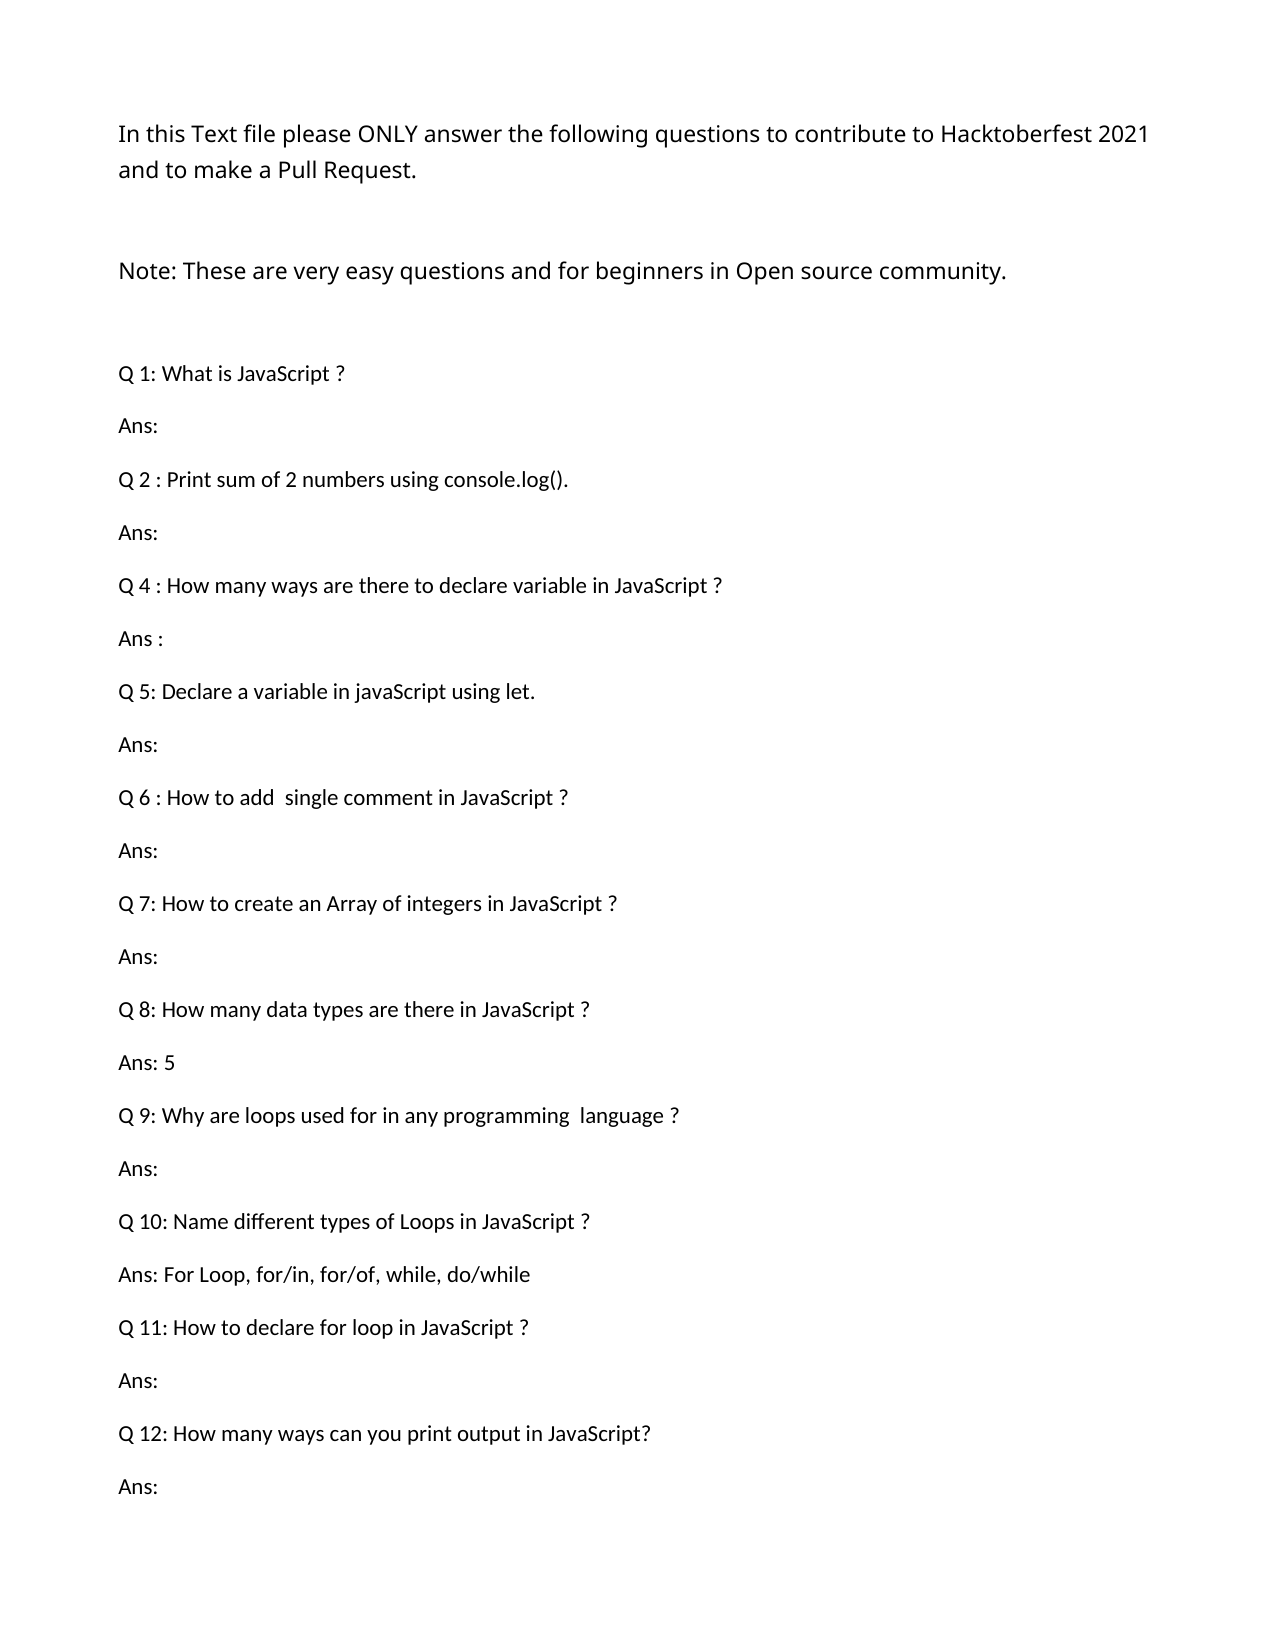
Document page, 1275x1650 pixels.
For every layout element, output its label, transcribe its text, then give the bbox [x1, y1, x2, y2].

text Ans: 5 [118, 1048, 1157, 1076]
text Ans: [118, 412, 1157, 440]
text Q 8: How many data types are there in JavaScript ? [118, 995, 1157, 1023]
text Ans: [118, 730, 1157, 758]
text Q 7: How to create an Array of integers in JavaScript ? [118, 889, 1157, 917]
text Q 12: How many ways can you print output in JavaScript? [118, 1419, 1157, 1447]
text In this Text file please ONLY answer the following questions to contribute to Hacktoberfest 2021 and to make a Pull Request. [118, 118, 1157, 185]
text Ans: [118, 1472, 1157, 1500]
text Ans : [118, 624, 1157, 652]
text Ans: [118, 1154, 1157, 1182]
text Ans: [118, 1366, 1157, 1394]
text Q 11: How to declare for loop in JavaScript ? [118, 1313, 1157, 1341]
text Ans: [118, 836, 1157, 864]
text Q 9: Why are loops used for in any programming language ? [118, 1101, 1157, 1129]
text Q 5: Declare a variable in javaScript using let. [118, 677, 1157, 705]
text Q 4 : How many ways are there to declare variable in JavaScript ? [118, 571, 1157, 599]
text Q 2 : Print sum of 2 numbers using console.log(). [118, 465, 1157, 493]
text Q 10: Name different types of Loops in JavaScript ? [118, 1207, 1157, 1235]
text Note: These are very easy questions and for beginners in Open source community. [118, 255, 1157, 286]
text Ans: For Loop, for/in, for/of, while, do/while [118, 1260, 1157, 1288]
text Ans: [118, 942, 1157, 970]
text Q 1: What is JavaScript ? [118, 359, 1157, 387]
text Q 6 : How to add single comment in JavaScript ? [118, 783, 1157, 811]
text Ans: [118, 518, 1157, 546]
